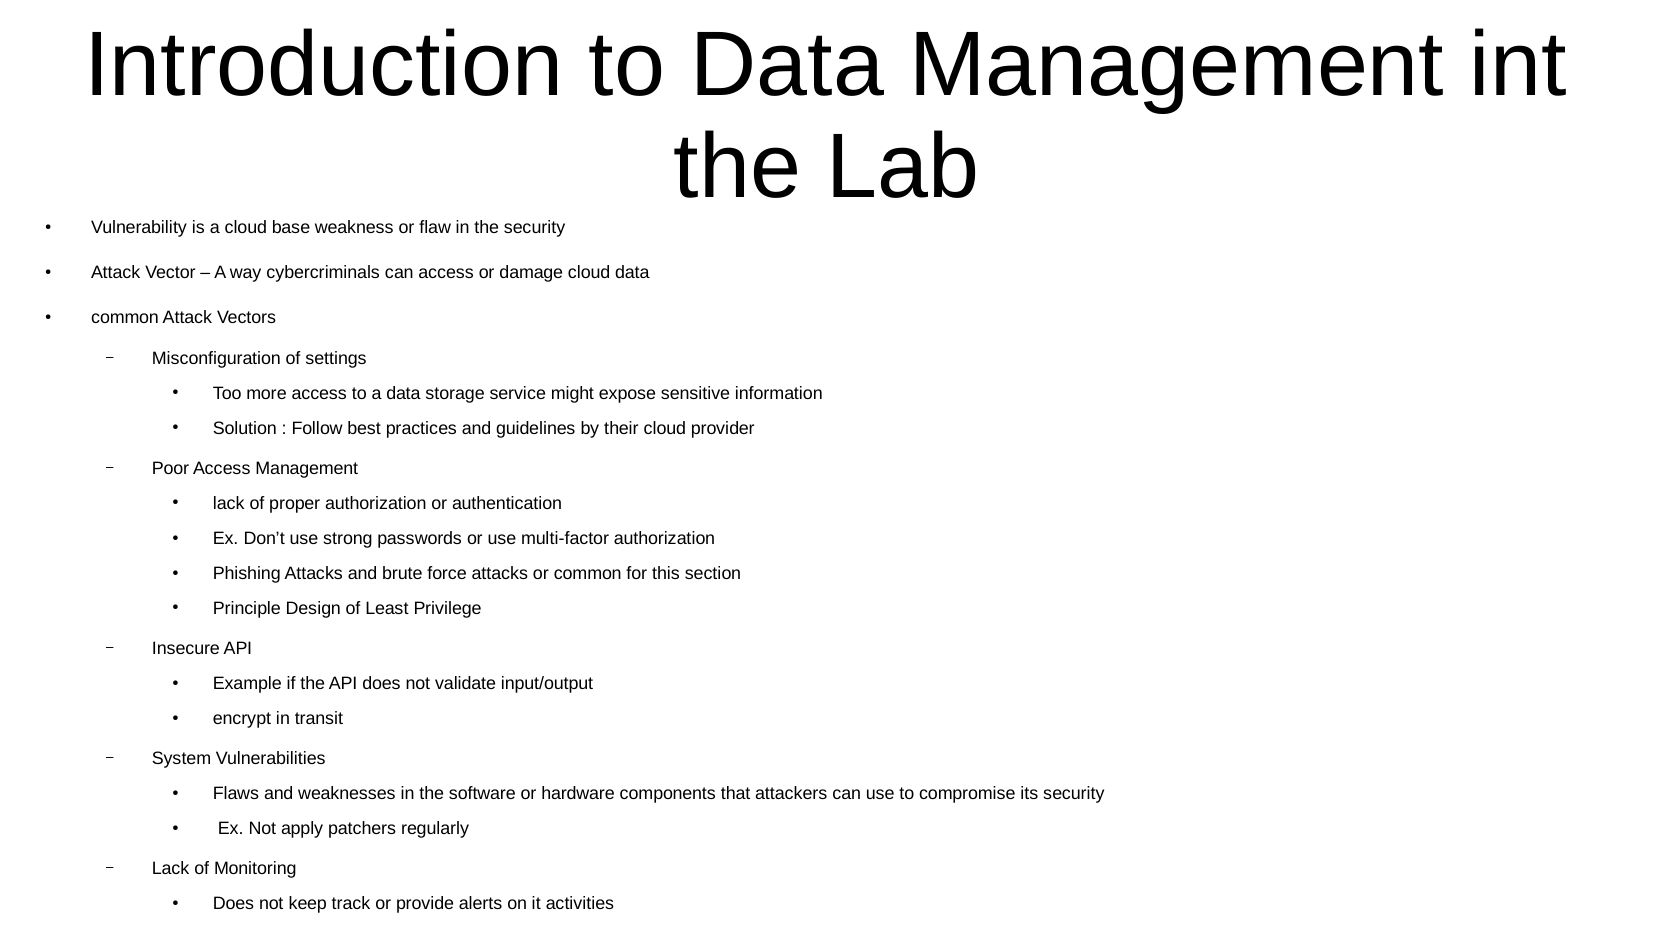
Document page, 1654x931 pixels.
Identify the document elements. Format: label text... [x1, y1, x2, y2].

title Introduction to Data Management int the Lab [82, 12, 1571, 217]
list Vulnerability is a cloud base weakness or flaw in the security Attack Vector – A way cybercriminals can access or damage cloud data common Attack Vectors Misconfiguration of settings Too more access to a data storage service might expose sensitive information Solution : Follow best practices and guidelines by their cloud provider Poor Access Management lack of proper authorization or authentication Ex. Don’t use strong passwords or use multi-factor authorization Phishing Attacks and brute force attacks or common for this section Principle Design of Least Privilege Insecure API Example if the API does not validate input/output encrypt in transit System Vulnerabilities Flaws and weaknesses in the software or hardware components that attackers can use to compromise its security Ex. Not apply patchers regularly Lack of Monitoring Does not keep track or provide alerts on it activities [30, 217, 1571, 916]
